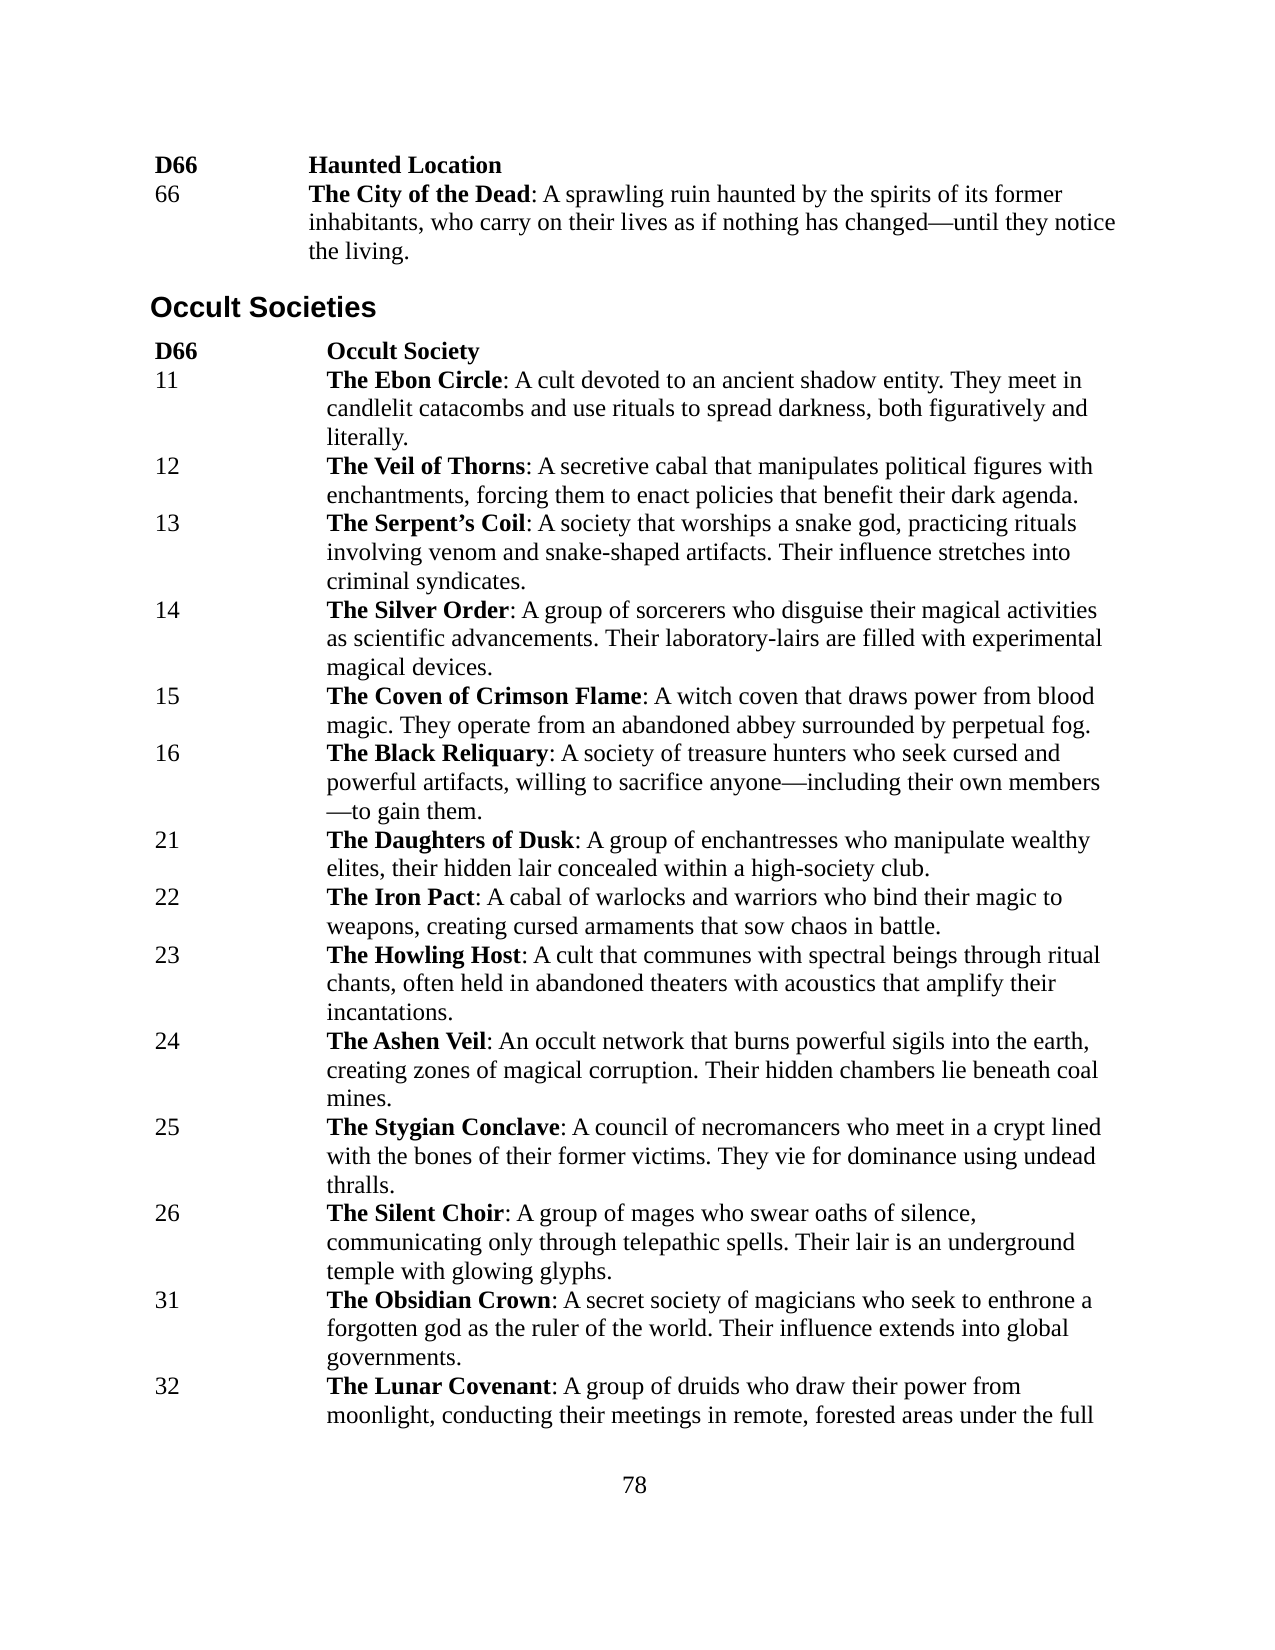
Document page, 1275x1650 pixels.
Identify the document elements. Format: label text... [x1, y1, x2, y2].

table_header D66 [150, 336, 322, 365]
table_cell The Lunar Covenant: A group of druids who draw their power from moonlight, conducting their meetings in remote, forested areas under the full [322, 1371, 1125, 1428]
table_header D66 [150, 150, 304, 179]
table_cell 21 [150, 825, 322, 882]
table_cell 66 [150, 179, 304, 265]
table_cell 12 [150, 451, 322, 508]
table_cell The City of the Dead: A sprawling ruin haunted by the spirits of its former inhabitants, who carry on their lives as if nothing has changed—until they notice the living. [304, 179, 1125, 265]
table_cell The Daughters of Dusk: A group of enchantresses who manipulate wealthy elites, their hidden lair concealed within a high-society club. [322, 825, 1125, 882]
table_cell 26 [150, 1199, 322, 1285]
table_cell The Veil of Thorns: A secretive cabal that manipulates political figures with enchantments, forcing them to enact policies that benefit their dark agenda. [322, 451, 1125, 508]
table_cell The Stygian Conclave: A council of necromancers who meet in a crypt lined with the bones of their former victims. They vie for dominance using undead thralls. [322, 1112, 1125, 1198]
table_cell The Black Reliquary: A society of treasure hunters who seek cursed and powerful artifacts, willing to sacrifice anyone—including their own members—to gain them. [322, 739, 1125, 825]
table_header Occult Society [322, 336, 1125, 365]
table_cell The Coven of Crimson Flame: A witch coven that draws power from blood magic. They operate from an abandoned abbey surrounded by perpetual fog. [322, 681, 1125, 738]
table_cell The Silver Order: A group of sorcerers who disguise their magical activities as scientific advancements. Their laboratory-lairs are filled with experimental magical devices. [322, 595, 1125, 681]
table_cell The Obsidian Crown: A secret society of magicians who seek to enthrone a forgotten god as the ruler of the world. Their influence extends into global governments. [322, 1285, 1125, 1371]
table_cell 13 [150, 509, 322, 595]
table_cell The Ashen Veil: An occult network that burns powerful sigils into the earth, creating zones of magical corruption. Their hidden chambers lie beneath coal mines. [322, 1026, 1125, 1112]
table_cell 25 [150, 1112, 322, 1198]
table_cell 15 [150, 681, 322, 738]
table_cell 31 [150, 1285, 322, 1371]
table_cell 23 [150, 940, 322, 1026]
table_cell 22 [150, 882, 322, 940]
table_cell 16 [150, 739, 322, 825]
table_cell The Iron Pact: A cabal of warlocks and warriors who bind their magic to weapons, creating cursed armaments that sow chaos in battle. [322, 882, 1125, 940]
table_header Haunted Location [304, 150, 1125, 179]
table_cell The Howling Host: A cult that communes with spectral beings through ritual chants, often held in abandoned theaters with acoustics that amplify their incantations. [322, 940, 1125, 1026]
table_cell 32 [150, 1371, 322, 1428]
table_cell 24 [150, 1026, 322, 1112]
table_cell The Serpent’s Coil: A society that worships a snake god, practicing rituals involving venom and snake-shaped artifacts. Their influence stretches into criminal syndicates. [322, 509, 1125, 595]
table_cell 11 [150, 365, 322, 451]
subtitle Occult Societies [150, 290, 1125, 323]
table_cell The Ebon Circle: A cult devoted to an ancient shadow entity. They meet in candlelit catacombs and use rituals to spread darkness, both figuratively and literally. [322, 365, 1125, 451]
table_cell 14 [150, 595, 322, 681]
table_cell The Silent Choir: A group of mages who swear oaths of silence, communicating only through telepathic spells. Their lair is an underground temple with glowing glyphs. [322, 1199, 1125, 1285]
